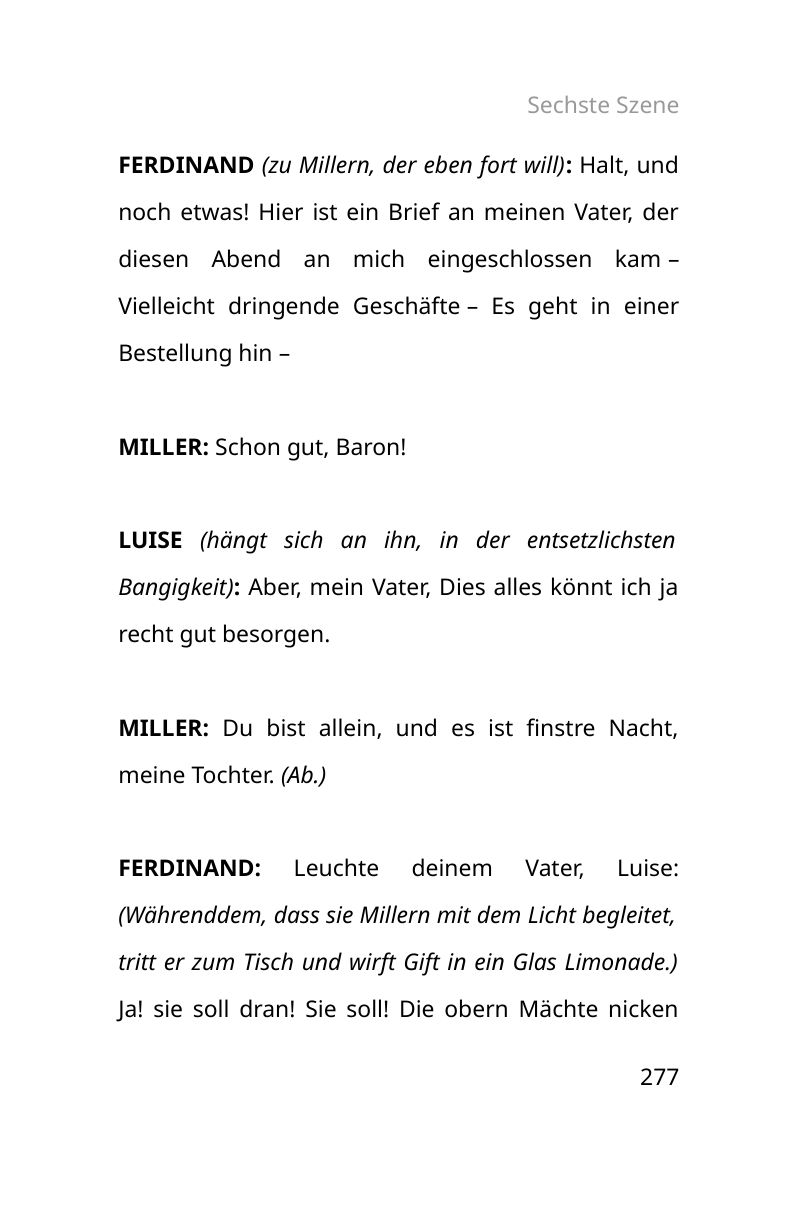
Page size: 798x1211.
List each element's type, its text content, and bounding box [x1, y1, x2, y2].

text MILLER: Schon gut, Baron! [118, 395, 679, 462]
text FERDINAND: Leuchte deinem Vater, Luise: (Währenddem, dass sie Millern mit dem Licht begleitet, tritt er zum Tisch und wirft Gift in ein Glas Limonade.) Ja! sie soll dran! Sie soll! Die obern Mächte nicken [118, 817, 679, 1024]
text MILLER: Du bist allein, und es ist finstre Nacht, meine Tochter. (Ab.) [118, 677, 679, 790]
text LUISE (hängt sich an ihn, in der entsetzlichsten Bangigkeit): Aber, mein Vater, Dies alles könnt ich ja recht gut besorgen. [118, 489, 679, 649]
text FERDINAND (zu Millern, der eben fort will): Halt, und noch etwas! Hier ist ein Brief an meinen Vater, der diesen Abend an mich eingeschlossen kam – Vielleicht dringende Geschäfte – Es geht in einer Bestellung hin – [118, 149, 679, 368]
